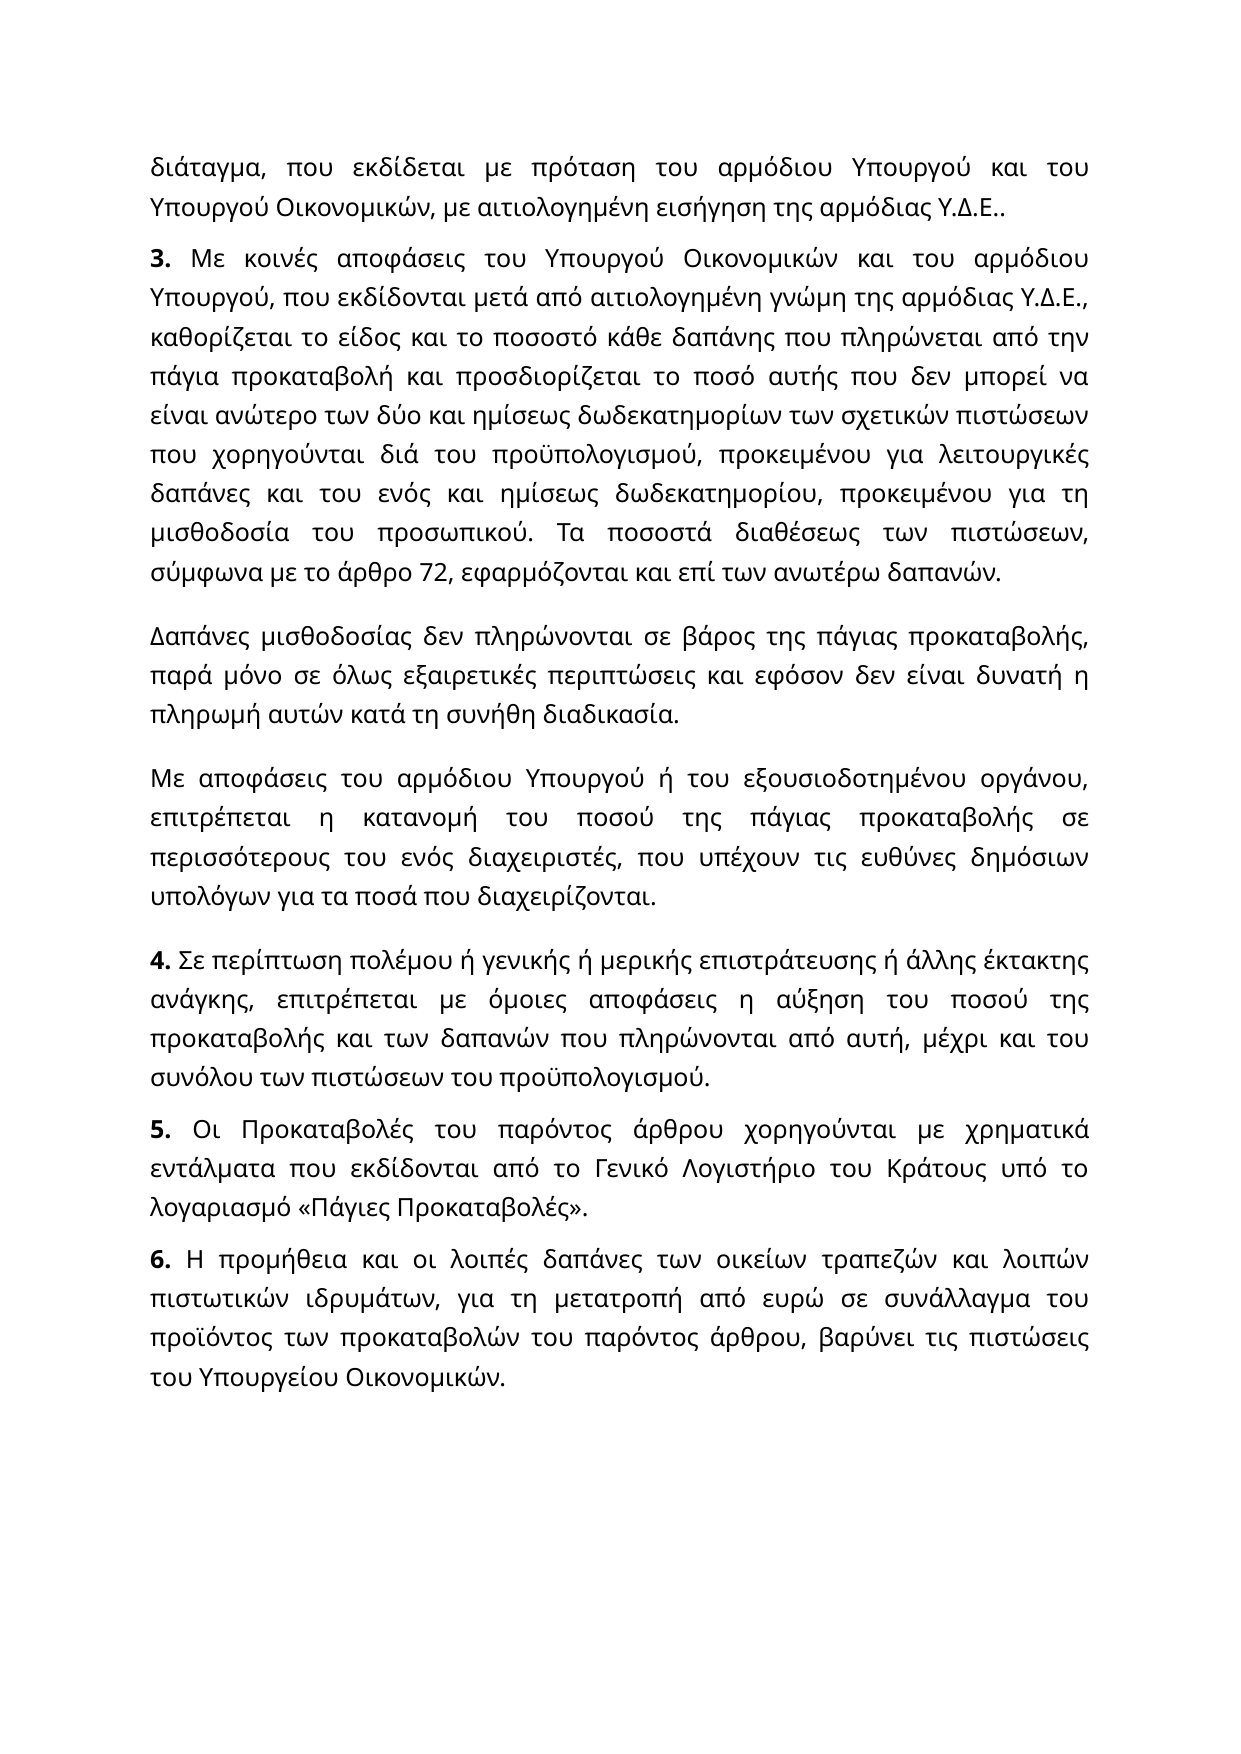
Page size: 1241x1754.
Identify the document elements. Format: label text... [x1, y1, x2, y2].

text 3. Με κοινές αποφάσεις του Υπουργού Οικονομικών και του αρμόδιου Υπουργού, που εκδίδονται μετά από αιτιολογημένη γνώμη της αρμόδιας Υ.Δ.Ε., καθορίζεται το είδος και το ποσοστό κάθε δαπάνης που πληρώνεται από την πάγια προκαταβολή και προσδιορίζεται το ποσό αυτής που δεν μπορεί να είναι ανώτερο των δύο και ημίσεως δωδεκατημορίων των σχετικών πιστώσεων που χορηγούνται διά του προϋπολογισμού, προκειμένου για λειτουργικές δαπάνες και του ενός και ημίσεως δωδεκατημορίου, προκειμένου για τη μισθοδοσία του προσωπικού. Τα ποσοστά διαθέσεως των πιστώσεων, σύμφωνα με το άρθρο 72, εφαρμόζονται και επί των ανωτέρω δαπανών. [150, 241, 1090, 588]
text Δαπάνες μισθοδοσίας δεν πληρώνονται σε βάρος της πάγιας προκαταβολής, παρά μόνο σε όλως εξαιρετικές περιπτώσεις και εφόσον δεν είναι δυνατή η πληρωμή αυτών κατά τη συνήθη διαδικασία. [150, 618, 1090, 731]
text Με αποφάσεις του αρμόδιου Υπουργού ή του εξουσιοδοτημένου οργάνου, επιτρέπεται η κατανομή του ποσού της πάγιας προκαταβολής σε περισσότερους του ενός διαχειριστές, που υπέχουν τις ευθύνες δημόσιων υπολόγων για τα ποσά που διαχειρίζονται. [150, 761, 1090, 912]
text 4. Σε περίπτωση πολέμου ή γενικής ή μερικής επιστράτευσης ή άλλης έκτακτης ανάγκης, επιτρέπεται με όμοιες αποφάσεις η αύξηση του ποσού της προκαταβο­λής και των δαπανών που πληρώνονται από αυτή, μέχρι και του συνόλου των πιστώσεων του προϋπολογισμού. [150, 942, 1090, 1094]
text διάταγμα, που εκδίδεται με πρόταση του αρμόδιου Υπουργού και του Υπουργού Οικονομικών, με αιτιολογημένη εισήγηση της αρμόδιας Υ.Δ.Ε.. [150, 150, 1090, 223]
text 6. Η προμήθεια και οι λοιπές δαπάνες των οικείων τραπεζών και λοιπών πιστωτικών ιδρυμάτων, για τη μετατροπή από ευρώ σε συνάλλαγμα του προϊόντος των προκαταβολών του παρόντος άρθρου, βαρύνει τις πιστώσεις του Υπουργείου Οικονομικών. [150, 1242, 1090, 1393]
text 5. Οι Προκαταβολές του παρόντος άρθρου χορηγούνται με χρηματικά εντάλματα που εκδίδονται από το Γενικό Λογιστήριο του Κράτους υπό το λογαριασμό «Πάγιες Προκαταβολές». [150, 1112, 1090, 1224]
